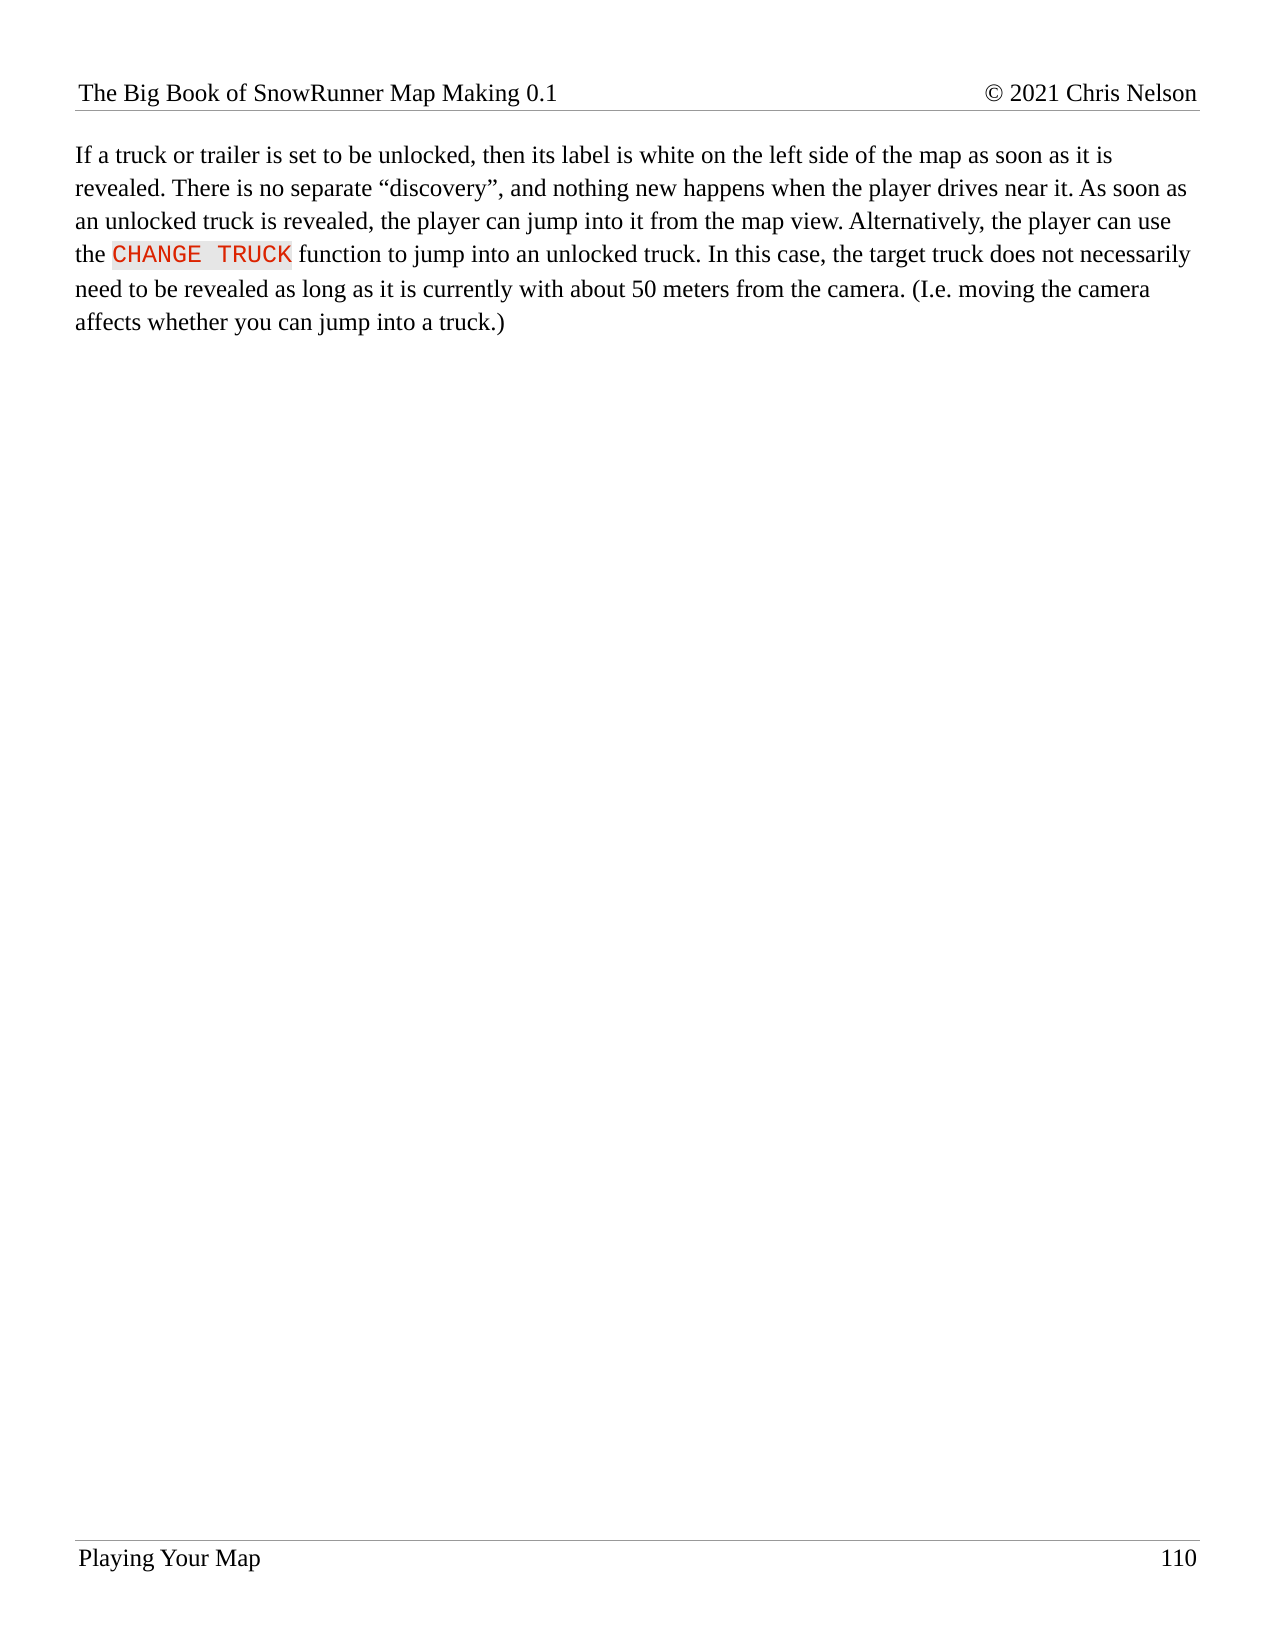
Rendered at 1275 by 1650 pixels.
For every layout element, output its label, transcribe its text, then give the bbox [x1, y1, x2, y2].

text If a truck or trailer is set to be unlocked, then its label is white on the left side of the map as soon as it is revealed. There is no separate “discovery”, and nothing new happens when the player drives near it. As soon as an unlocked truck is revealed, the player can jump into it from the map view. Alternatively, the player can use the CHANGE TRUCK function to jump into an unlocked truck. In this case, the target truck does not necessarily need to be revealed as long as it is currently with about 50 meters from the camera. (I.e. moving the camera affects whether you can jump into a truck.) [75, 140, 1200, 336]
